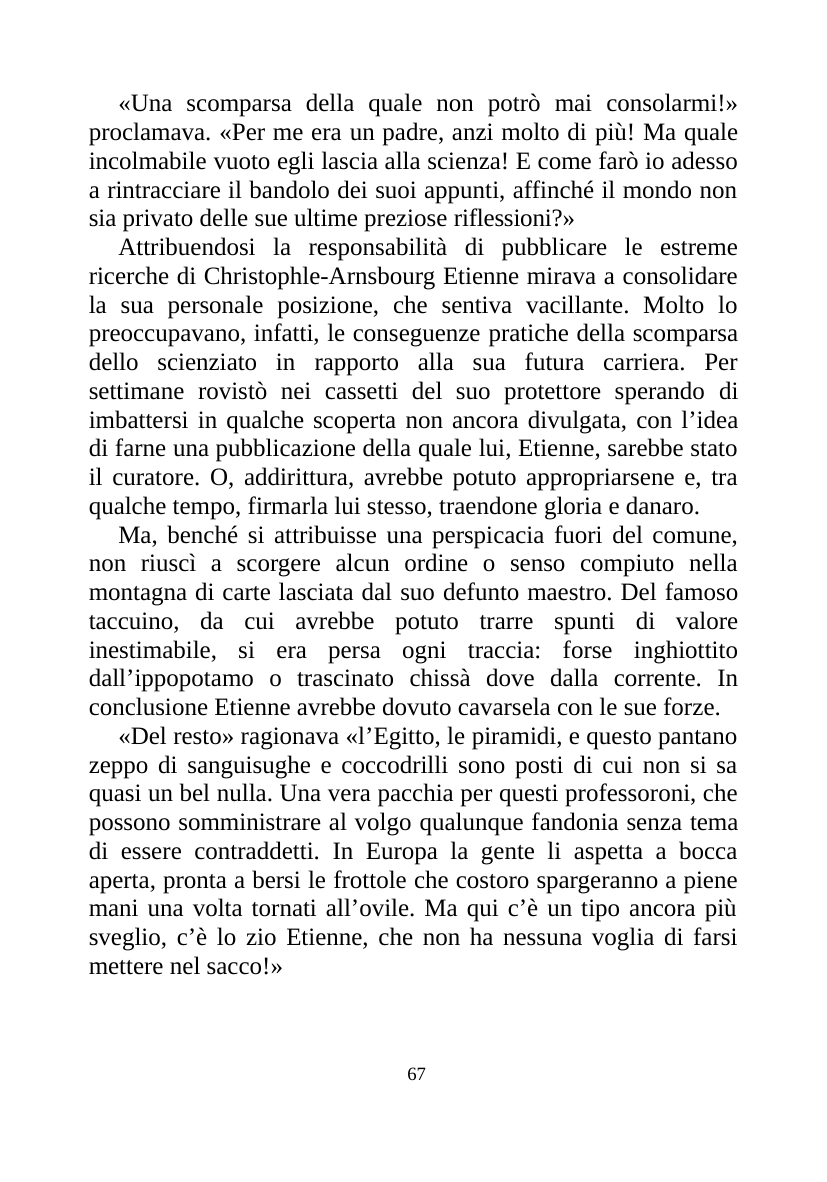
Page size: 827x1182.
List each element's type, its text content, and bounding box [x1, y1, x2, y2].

text Ma, benché si attribuisse una perspicacia fuori del comune, non riuscì a scorgere alcun ordine o senso compiuto nella montagna di carte lasciata dal suo defunto maestro. Del famoso taccuino, da cui avrebbe potuto trarre spunti di valore inestimabile, si era persa ogni traccia: forse inghiottito dall’ippopotamo o trascinato chissà dove dalla corrente. In conclusione Etienne avrebbe dovuto cavarsela con le sue forze. [88, 520, 738, 721]
text Attribuendosi la responsabilità di pubblicare le estreme ricerche di Christophle-Arnsbourg Etienne mirava a consolidare la sua personale posizione, che sentiva vacillante. Molto lo preoccupavano, infatti, le conseguenze pratiche della scomparsa dello scienziato in rapporto alla sua futura carriera. Per settimane rovistò nei cassetti del suo protettore sperando di imbattersi in qualche scoperta non ancora divulgata, con l’idea di farne una pubblicazione della quale lui, Etienne, sarebbe stato il curatore. O, addirittura, avrebbe potuto appropriarsene e, tra qualche tempo, firmarla lui stesso, traendone gloria e danaro. [88, 232, 738, 520]
text «Una scomparsa della quale non potrò mai consolarmi!» proclamava. «Per me era un padre, anzi molto di più! Ma quale incolmabile vuoto egli lascia alla scienza! E come farò io adesso a rintracciare il bandolo dei suoi appunti, affinché il mondo non sia privato delle sue ultime preziose riflessioni?» [88, 88, 738, 232]
text «Del resto» ragionava «l’Egitto, le piramidi, e questo pantano zeppo di sanguisughe e coccodrilli sono posti di cui non si sa quasi un bel nulla. Una vera pacchia per questi professoroni, che possono somministrare al volgo qualunque fandonia senza tema di essere contraddetti. In Europa la gente li aspetta a bocca aperta, pronta a bersi le frottole che costoro spargeranno a piene mani una volta tornati all’ovile. Ma qui c’è un tipo ancora più sveglio, c’è lo zio Etienne, che non ha nessuna voglia di farsi mettere nel sacco!» [88, 721, 738, 980]
